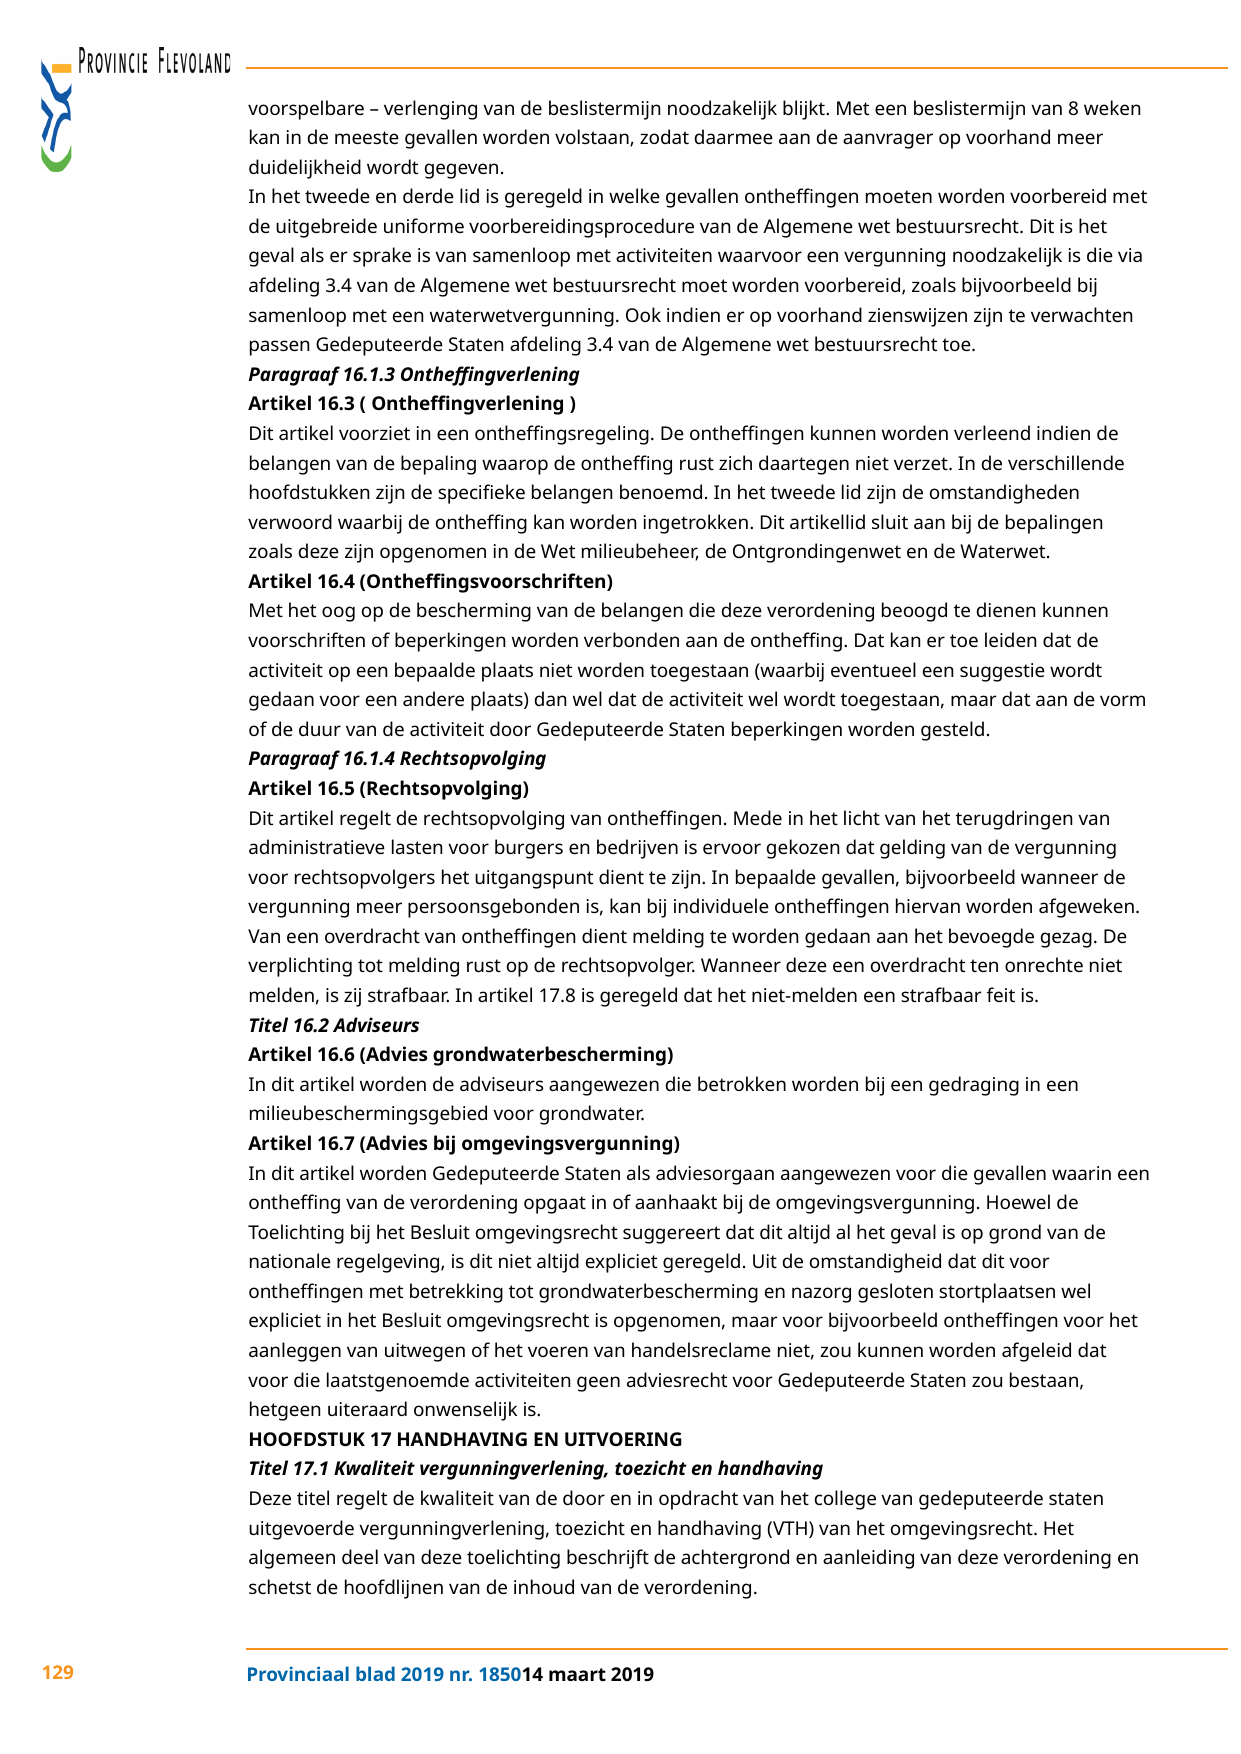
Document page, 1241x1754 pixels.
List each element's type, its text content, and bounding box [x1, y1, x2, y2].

text In het tweede en derde lid is geregeld in welke gevallen ontheffingen moeten worden voorbereid met de uitgebreide uniforme voorbereidingsprocedure van de Algemene wet bestuursrecht. Dit is het geval als er sprake is van samenloop met activiteiten waarvoor een vergunning noodzakelijk is die via afdeling 3.4 van de Algemene wet bestuursrecht moet worden voorbereid, zoals bijvoorbeeld bij samenloop met een waterwetvergunning. Ook indien er op voorhand zienswijzen zijn te verwachten passen Gedeputeerde Staten afdeling 3.4 van de Algemene wet bestuursrecht toe. [248, 183, 1152, 357]
text In dit artikel worden de adviseurs aangewezen die betrokken worden bij een gedraging in een milieubeschermingsgebied voor grondwater. [248, 1071, 1152, 1126]
text Artikel 16.7 (Advies bij omgevingsvergunning) [248, 1130, 1152, 1156]
text Met het oog op de bescherming van de belangen die deze verordening beoogd te dienen kunnen voorschriften of beperkingen worden verbonden aan de ontheffing. Dat kan er toe leiden dat de activiteit op een bepaalde plaats niet worden toegestaan (waarbij eventueel een suggestie wordt gedaan voor een andere plaats) dan wel dat de activiteit wel wordt toegestaan, maar dat aan de vorm of de duur van de activiteit door Gedeputeerde Staten beperkingen worden gesteld. [248, 598, 1152, 742]
text In dit artikel worden Gedeputeerde Staten als adviesorgaan aangewezen voor die gevallen waarin een ontheffing van de verordening opgaat in of aanhaakt bij de omgevingsvergunning. Hoewel de Toelichting bij het Besluit omgevingsrecht suggereert dat dit altijd al het geval is op grond van de nationale regelgeving, is dit niet altijd expliciet geregeld. Uit de omstandigheid dat dit voor ontheffingen met betrekking tot grondwaterbescherming en nazorg gesloten stortplaatsen wel expliciet in het Besluit omgevingsrecht is opgenomen, maar voor bijvoorbeeld ontheffingen voor het aanleggen van uitwegen of het voeren van handelsreclame niet, zou kunnen worden afgeleid dat voor die laatstgenoemde activiteiten geen adviesrecht voor Gedeputeerde Staten zou bestaan, hetgeen uiteraard onwenselijk is. [248, 1160, 1152, 1422]
text HOOFDSTUK 17 HANDHAVING EN UITVOERING [248, 1426, 1152, 1452]
text Titel 16.2 Adviseurs [248, 1012, 1152, 1038]
text Dit artikel regelt de rechtsopvolging van ontheffingen. Mede in het licht van het terugdringen van administratieve lasten voor burgers en bedrijven is ervoor gekozen dat gelding van de vergunning voor rechtsopvolgers het uitgangspunt dient te zijn. In bepaalde gevallen, bijvoorbeeld wanneer de vergunning meer persoonsgebonden is, kan bij individuele ontheffingen hiervan worden afgeweken. Van een overdracht van ontheffingen dient melding te worden gedaan aan het bevoegde gezag. De verplichting tot melding rust op de rechtsopvolger. Wanneer deze een overdracht ten onrechte niet melden, is zij strafbaar. In artikel 17.8 is geregeld dat het niet-melden een strafbaar feit is. [248, 805, 1152, 1008]
text Deze titel regelt de kwaliteit van de door en in opdracht van het college van gedeputeerde staten uitgevoerde vergunningverlening, toezicht en handhaving (VTH) van het omgevingsrecht. Het algemeen deel van deze toelichting beschrijft de achtergrond en aanleiding van deze verordening en schetst de hoofdlijnen van de inhoud van de verordening. [248, 1485, 1152, 1600]
picture [41, 47, 231, 172]
text Paragraaf 16.1.3 Ontheffingverlening [248, 361, 1152, 387]
text Paragraaf 16.1.4 Rechtsopvolging [248, 746, 1152, 771]
text Dit artikel voorziet in een ontheffingsregeling. De ontheffingen kunnen worden verleend indien de belangen van de bepaling waarop de ontheffing rust zich daartegen niet verzet. In de verschillende hoofdstukken zijn de specifieke belangen benoemd. In het tweede lid zijn de omstandigheden verwoord waarbij de ontheffing kan worden ingetrokken. Dit artikellid sluit aan bij de bepalingen zoals deze zijn opgenomen in de Wet milieubeheer, de Ontgrondingenwet en de Waterwet. [248, 420, 1152, 564]
text Artikel 16.6 (Advies grondwaterbescherming) [248, 1041, 1152, 1067]
text Artikel 16.5 (Rechtsopvolging) [248, 775, 1152, 801]
text Artikel 16.3 ( Ontheffingverlening ) [248, 391, 1152, 416]
text voorspelbare – verlenging van de beslistermijn noodzakelijk blijkt. Met een beslistermijn van 8 weken kan in de meeste gevallen worden volstaan, zodat daarmee aan de aanvrager op voorhand meer duidelijkheid wordt gegeven. [248, 95, 1152, 180]
text Artikel 16.4 (Ontheffingsvoorschriften) [248, 568, 1152, 594]
text Titel 17.1 Kwaliteit vergunningverlening, toezicht en handhaving [248, 1456, 1152, 1481]
